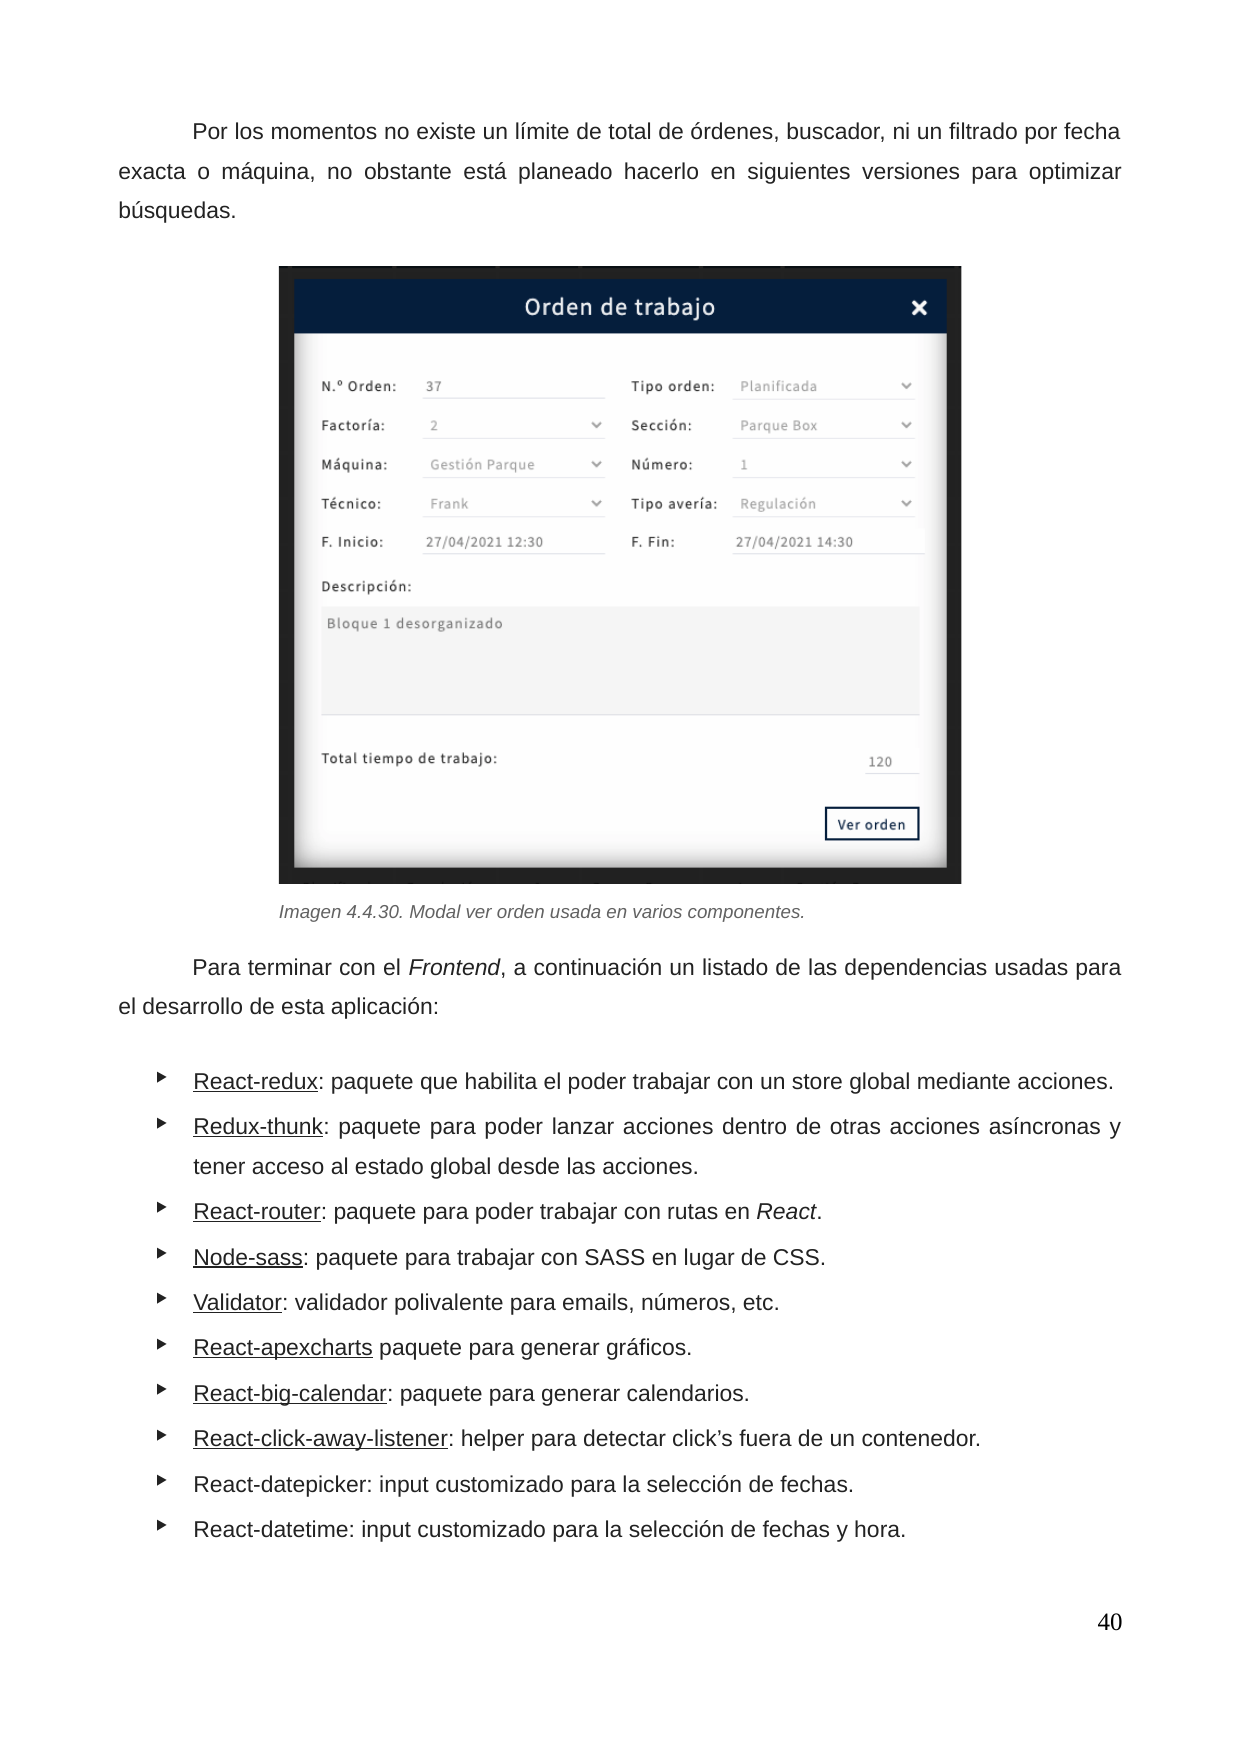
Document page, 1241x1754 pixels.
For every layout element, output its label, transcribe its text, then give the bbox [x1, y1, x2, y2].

list React-apexcharts paquete para generar gráficos. [156, 1334, 1122, 1361]
picture [278, 266, 962, 884]
text Imagen 4.4.30. Modal ver orden usada en varios componentes. [279, 884, 961, 923]
text Para terminar con el Frontend, a continuación un listado de las dependencias usadas para el desarrollo de esta aplicación: [118, 254, 1122, 1019]
list React-datepicker: input customizado para la selección de fechas. [156, 1471, 1122, 1497]
list React-redux: paquete que habilita el poder trabajar con un store global mediante acciones. [156, 1068, 1122, 1094]
list Redux-thunk: paquete para poder lanzar acciones dentro de otras acciones asíncronas y tener acceso al estado global desde las acciones. [156, 1113, 1122, 1179]
text Por los momentos no existe un límite de total de órdenes, buscador, ni un filtrado por fecha exacta o máquina, no obstante está planeado hacerlo en siguientes versiones para optimizar búsquedas. [118, 118, 1122, 223]
list Node-sass: paquete para trabajar con SASS en lugar de CSS. [156, 1243, 1122, 1270]
list React-big-calendar: paquete para generar calendarios. [156, 1380, 1122, 1406]
list Validator: validador polivalente para emails, números, etc. [156, 1289, 1122, 1315]
list React-click-away-listener: helper para detectar click’s fuera de un contenedor. [156, 1425, 1122, 1452]
list React-datetime: input customizado para la selección de fechas y hora. [156, 1516, 1122, 1542]
list React-router: paquete para poder trabajar con rutas en React. [156, 1198, 1122, 1224]
